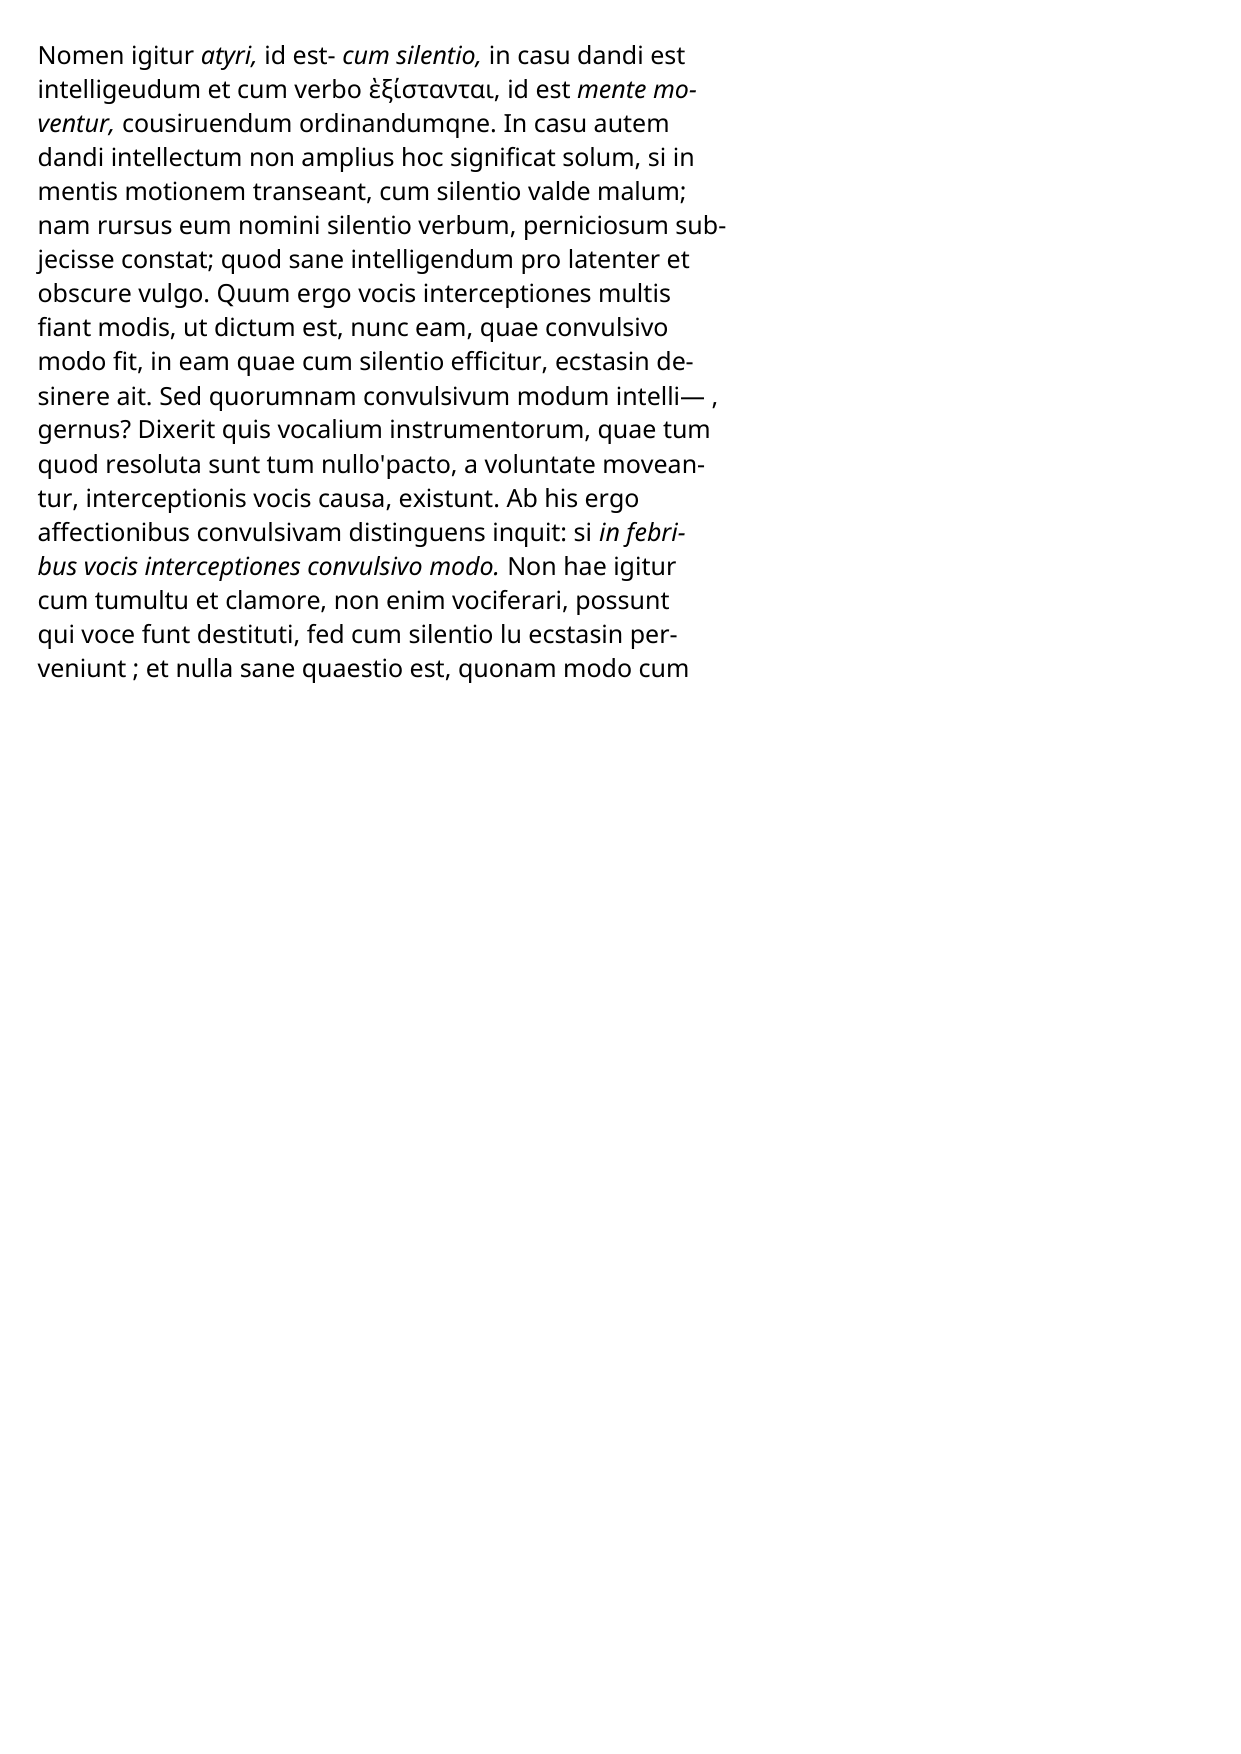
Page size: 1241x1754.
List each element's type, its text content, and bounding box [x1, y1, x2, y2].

text Nomen igitur atyri, id est- cum silentio, in casu dandi est intelligeudum et cum verbo ὲξίστανται, id est mente mo- ventur, cousiruendum ordinandumqne. In casu autem dandi intellectum non amplius hoc significat solum, si in mentis motionem transeant, cum silentio valde malum; nam rursus eum nomini silentio verbum, perniciosum sub- jecisse constat; quod sane intelligendum pro latenter et obscure vulgo. Quum ergo vocis interceptiones multis fiant modis, ut dictum est, nunc eam, quae convulsivo modo fit, in eam quae cum silentio efficitur, ecstasin de- sinere ait. Sed quorumnam convulsivum modum intelli— , gernus? Dixerit quis vocalium instrumentorum, quae tum quod resoluta sunt tum nullo'pacto, a voluntate movean- tur, interceptionis vocis causa, existunt. Ab his ergo affectionibus convulsivam distinguens inquit: si in febri- bus vocis interceptiones convulsivo modo. Non hae igitur cum tumultu et clamore, non enim vociferari, possunt qui voce funt destituti, fed cum silentio lu ecstasin per- veniunt ; et nulla sane quaestio est, quonam modo cum [37, 37, 1203, 685]
